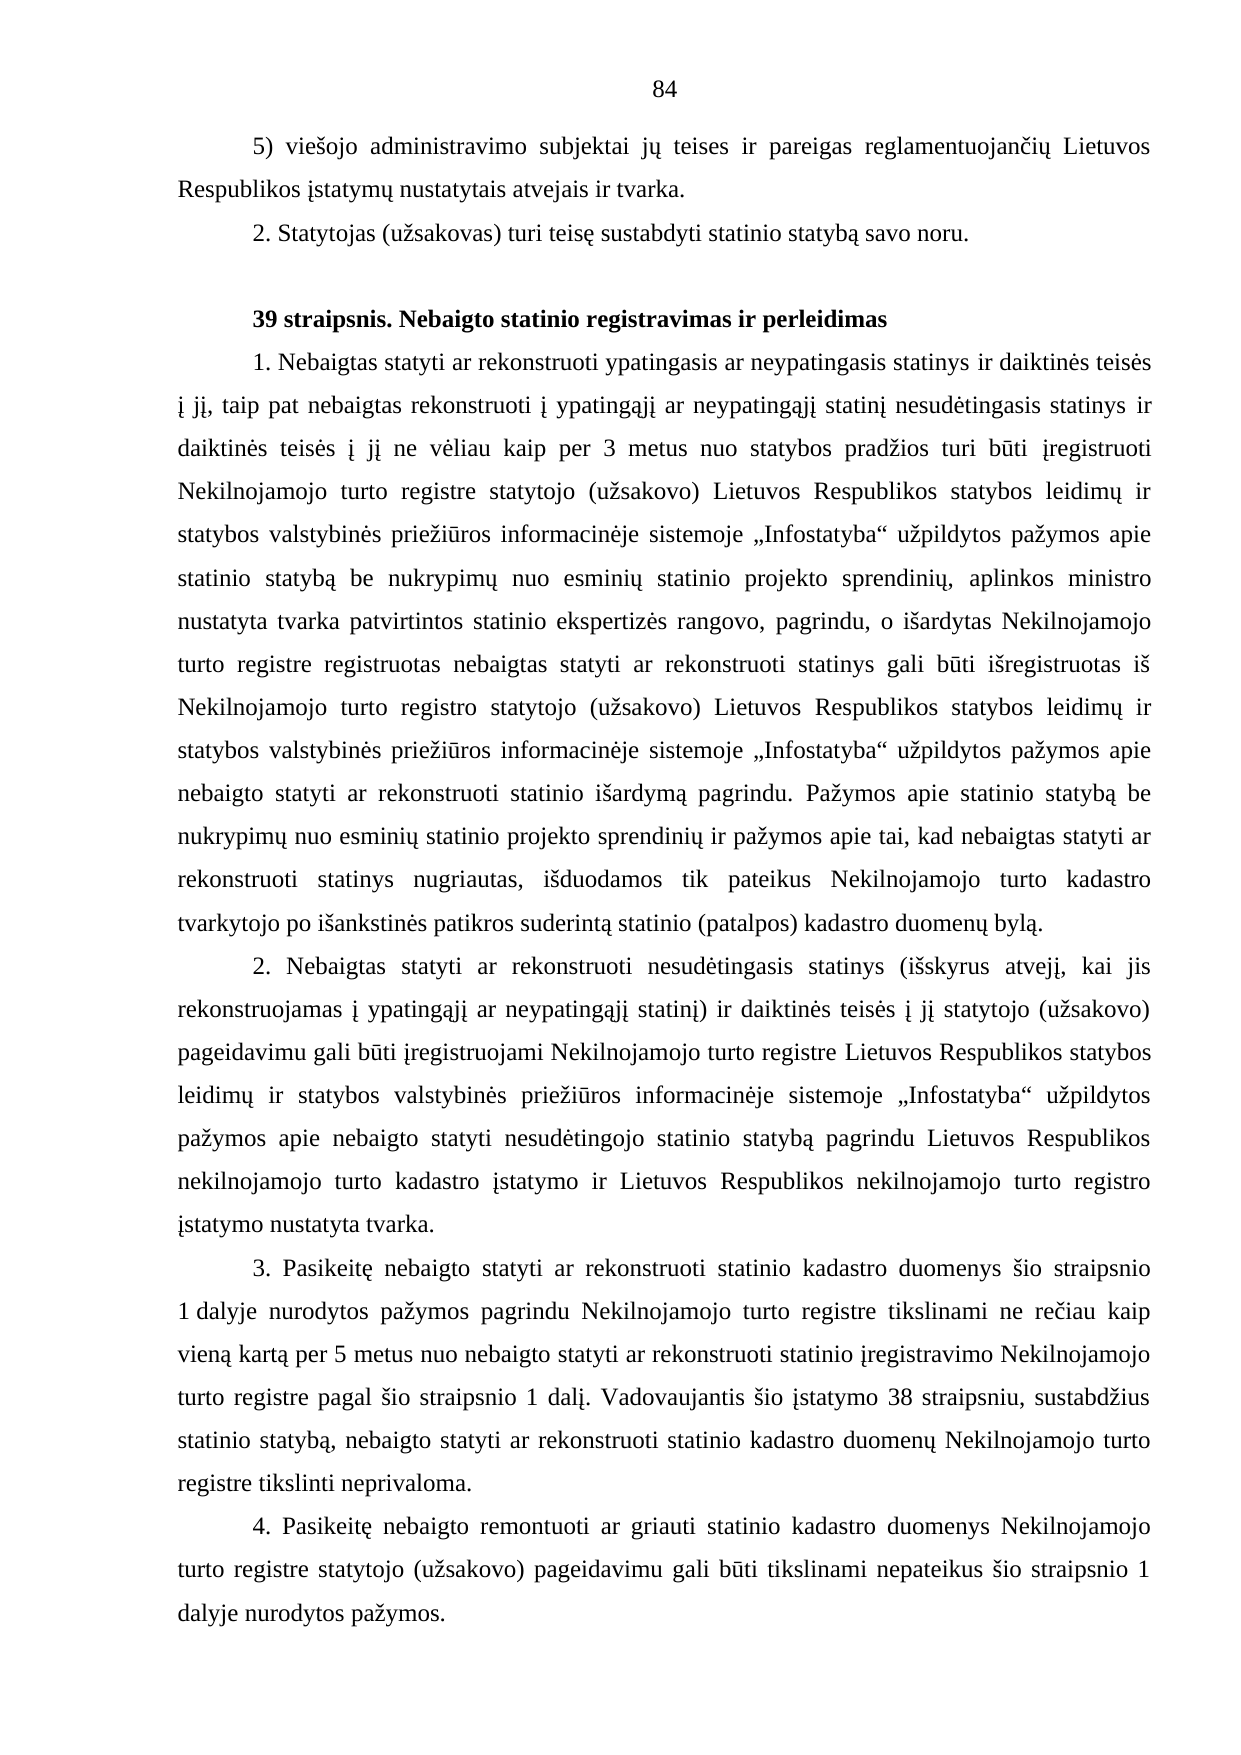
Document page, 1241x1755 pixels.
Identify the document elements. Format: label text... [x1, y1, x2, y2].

text 3. Pasikeitę nebaigto statyti ar rekonstruoti statinio kadastro duomenys šio straipsnio 1 dalyje nurodytos pažymos pagrindu Nekilnojamojo turto registre tikslinami ne rečiau kaip vieną kartą per 5 metus nuo nebaigto statyti ar rekonstruoti statinio įregistravimo Nekilnojamojo turto registre pagal šio straipsnio 1 dalį. Vadovaujantis šio įstatymo 38 straipsniu, sustabdžius statinio statybą, nebaigto statyti ar rekonstruoti statinio kadastro duomenų Nekilnojamojo turto registre tikslinti neprivaloma. [177, 1253, 1152, 1497]
text 2. Statytojas (užsakovas) turi teisę sustabdyti statinio statybą savo noru. [177, 218, 1152, 246]
text 1. Nebaigtas statyti ar rekonstruoti ypatingasis ar neypatingasis statinys ir daiktinės teisės į jį, taip pat nebaigtas rekonstruoti į ypatingąjį ar neypatingąjį statinį nesudėtingasis statinys ir daiktinės teisės į jį ne vėliau kaip per 3 metus nuo statybos pradžios turi būti įregistruoti Nekilnojamojo turto registre statytojo (užsakovo) Lietuvos Respublikos statybos leidimų ir statybos valstybinės priežiūros informacinėje sistemoje „Infostatyba“ užpildytos pažymos apie statinio statybą be nukrypimų nuo esminių statinio projekto sprendinių, aplinkos ministro nustatyta tvarka patvirtintos statinio ekspertizės rangovo, pagrindu, o išardytas Nekilnojamojo turto registre registruotas nebaigtas statyti ar rekonstruoti statinys gali būti išregistruotas iš Nekilnojamojo turto registro statytojo (užsakovo) Lietuvos Respublikos statybos leidimų ir statybos valstybinės priežiūros informacinėje sistemoje „Infostatyba“ užpildytos pažymos apie nebaigto statyti ar rekonstruoti statinio išardymą pagrindu. Pažymos apie statinio statybą be nukrypimų nuo esminių statinio projekto sprendinių ir pažymos apie tai, kad nebaigtas statyti ar rekonstruoti statinys nugriautas, išduodamos tik pateikus Nekilnojamojo turto kadastro tvarkytojo po išankstinės patikros suderintą statinio (patalpos) kadastro duomenų bylą. [177, 347, 1152, 936]
text 4. Pasikeitę nebaigto remontuoti ar griauti statinio kadastro duomenys Nekilnojamojo turto registre statytojo (užsakovo) pageidavimu gali būti tikslinami nepateikus šio straipsnio 1 dalyje nurodytos pažymos. [177, 1511, 1152, 1626]
text 39 straipsnis. Nebaigto statinio registravimas ir perleidimas [177, 304, 1152, 333]
text 5) viešojo administravimo subjektai jų teises ir pareigas reglamentuojančių Lietuvos Respublikos įstatymų nustatytais atvejais ir tvarka. [177, 131, 1152, 203]
text 2. Nebaigtas statyti ar rekonstruoti nesudėtingasis statinys (išskyrus atvejį, kai jis rekonstruojamas į ypatingąjį ar neypatingąjį statinį) ir daiktinės teisės į jį statytojo (užsakovo) pageidavimu gali būti įregistruojami Nekilnojamojo turto registre Lietuvos Respublikos statybos leidimų ir statybos valstybinės priežiūros informacinėje sistemoje „Infostatyba“ užpildytos pažymos apie nebaigto statyti nesudėtingojo statinio statybą pagrindu Lietuvos Respublikos nekilnojamojo turto kadastro įstatymo ir Lietuvos Respublikos nekilnojamojo turto registro įstatymo nustatyta tvarka. [177, 951, 1152, 1238]
